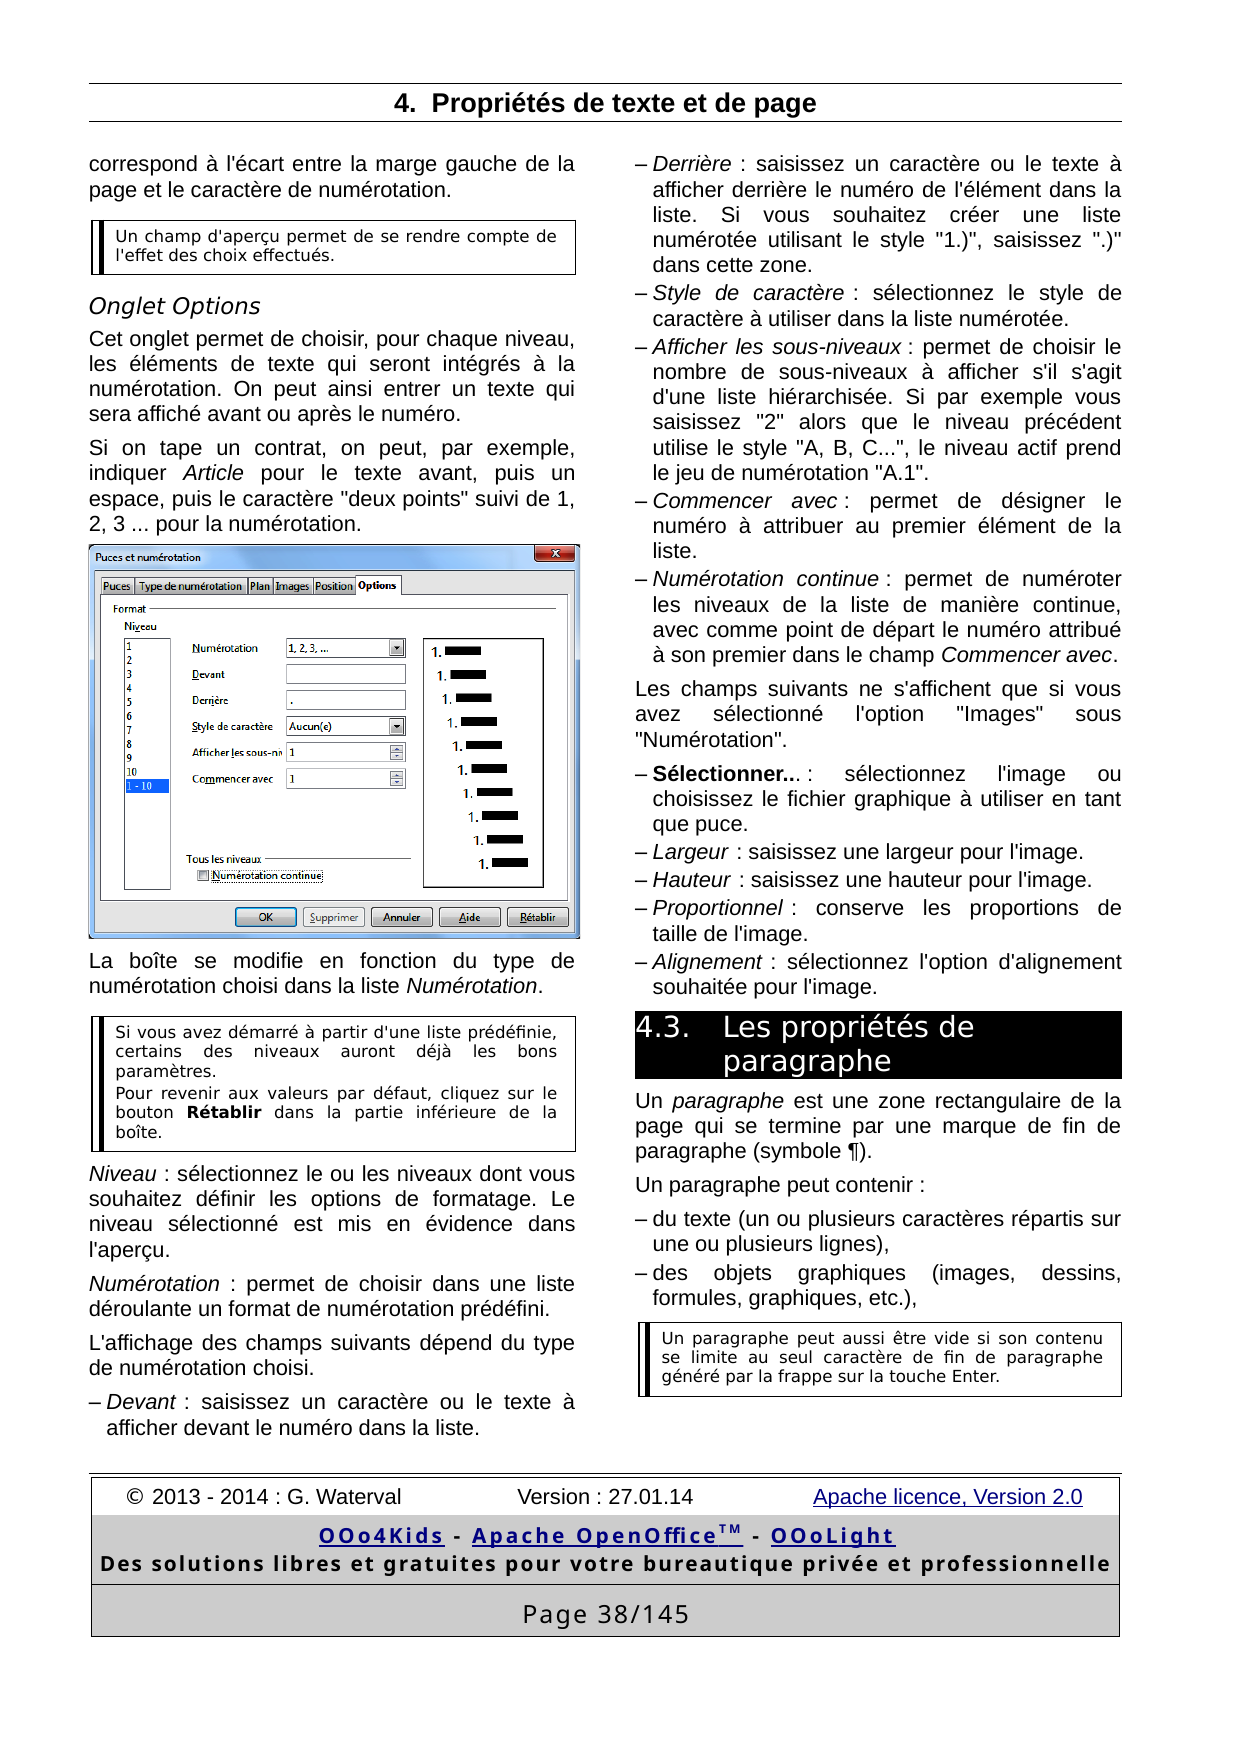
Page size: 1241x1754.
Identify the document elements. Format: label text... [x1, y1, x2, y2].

text L'affichage des champs suivants dépend du type de numérotation choisi. [88, 1330, 576, 1380]
list Hauteur : saisissez une hauteur pour l'image. [635, 867, 1122, 892]
text Un paragraphe peut contenir : [635, 1172, 1122, 1197]
list du texte (un ou plusieurs caractères répartis sur une ou plusieurs lignes), [635, 1206, 1122, 1257]
list Commencer avec : permet de désigner le numéro à attribuer au premier élément de la liste. [635, 488, 1122, 563]
list Devant : saisissez un caractère ou le texte à afficher devant le numéro dans la liste. [88, 1389, 576, 1439]
text Un paragraphe est une zone rectangulaire de la page qui se termine par une marque de fin de paragraphe (symbole ¶). [635, 1088, 1122, 1163]
text Numérotation : permet de choisir dans une liste déroulante un format de numérotation prédéfini. [88, 1271, 576, 1321]
table_header Un paragraphe peut aussi être vide si son contenu se limite au seul caractère de fin de paragraphe généré par la frappe sur la touche Enter. [650, 1323, 1121, 1396]
list Alignement : sélectionnez l'option d'alignement souhaitée pour l'image. [635, 949, 1122, 999]
text Cet onglet permet de choisir, pour chaque niveau, les éléments de texte qui seront intégrés à la numérotation. On peut ainsi entrer un texte qui sera affiché avant ou après le numéro. [88, 325, 576, 426]
text Niveau : sélectionnez le ou les niveaux dont vous souhaitez définir les options de formatage. Le niveau sélectionné est mis en évidence dans l'aperçu. [88, 1161, 576, 1262]
list Afficher les sous-niveaux : permet de choisir le nombre de sous-niveaux à afficher s'il s'agit d'une liste hiérarchisée. Si par exemple vous saisissez "2" alors que le niveau précédent utilise le style "A, B, C...", le niveau actif prend le jeu de numérotation "A.1". [635, 334, 1122, 485]
list Numérotation continue : permet de numéroter les niveaux de la liste de manière continue, avec comme point de départ le numéro attribué à son premier dans le champ Commencer avec. [635, 566, 1122, 667]
text La boîte se modifie en fonction du type de numérotation choisi dans la liste Numérotation. [88, 948, 576, 998]
list Proportionnel : conserve les proportions de taille de l'image. [635, 895, 1122, 946]
subtitle Les propriétés de paragraphe [635, 1011, 1122, 1079]
table_header Si vous avez démarré à partir d'une liste prédéfinie, certains des niveaux auront déjà les bons paramètres. Pour revenir aux valeurs par défaut, cliquez sur le bouton Rétablir dans la partie inférieure de la boîte. [104, 1017, 575, 1151]
list Derrière : saisissez un caractère ou le texte à afficher derrière le numéro de l'élément dans la liste. Si vous souhaitez créer une liste numérotée utilisant le style "1.)", saisissez ".)" dans cette zone. [635, 151, 1122, 277]
table_header Un champ d'aperçu permet de se rendre compte de l'effet des choix effectués. [104, 221, 575, 274]
list Sélectionner... : sélectionnez l'image ou choisissez le fichier graphique à utiliser en tant que puce. [635, 761, 1122, 836]
list des objets graphiques (images, dessins, formules, graphiques, etc.), [635, 1259, 1122, 1310]
list Largeur : saisissez une largeur pour l'image. [635, 839, 1122, 864]
list Style de caractère : sélectionnez le style de caractère à utiliser dans la liste numérotée. [635, 280, 1122, 331]
text Si on tape un contrat, on peut, par exemple, indiquer Article pour le texte avant, puis un espace, puis le caractère "deux points" suivi de 1, 2, 3 ... pour la numérotation. [88, 435, 576, 536]
list Les champs suivants ne s'affichent que si vous avez sélectionné l'option "Images" sous "Numérotation". [635, 676, 1122, 752]
subtitle Onglet Options [88, 293, 576, 319]
text correspond à l'écart entre la marge gauche de la page et le caractère de numérotation. [88, 151, 576, 202]
